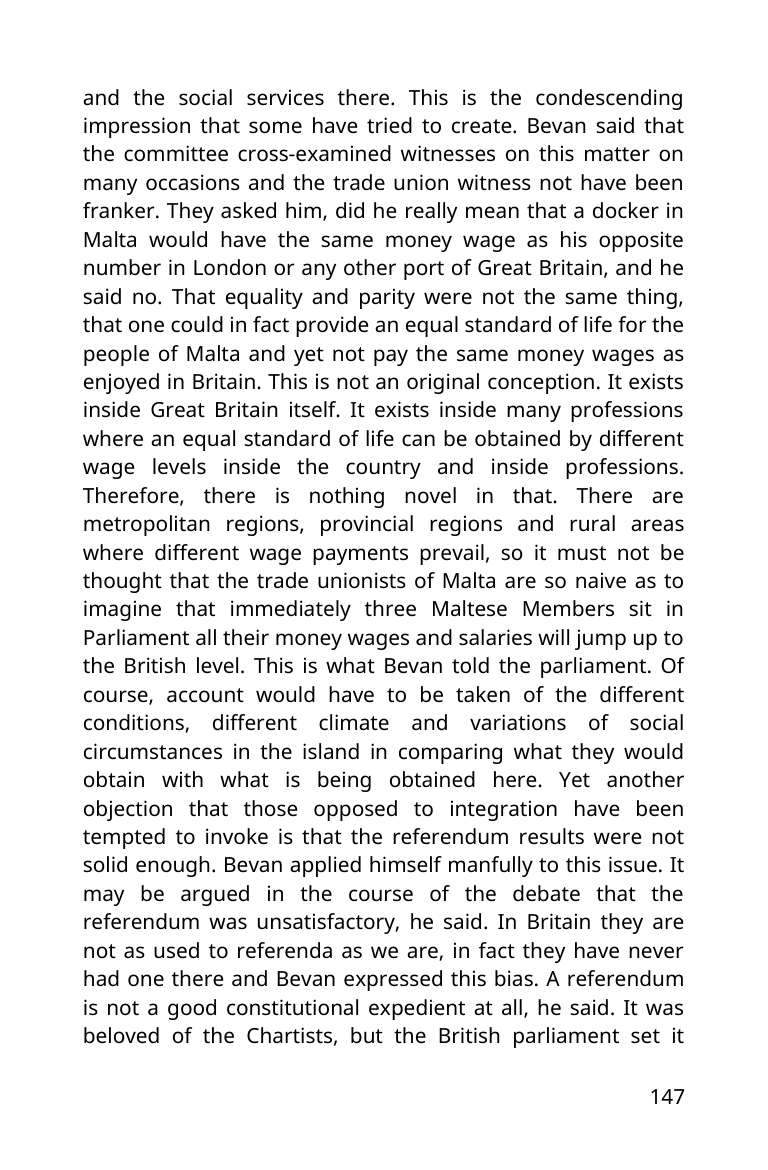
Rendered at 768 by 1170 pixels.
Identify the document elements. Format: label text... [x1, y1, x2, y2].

text and the social services there. This is the condescending impression that some have tried to create. Bevan said that the committee cross-examined witnesses on this matter on many occasions and the trade union witness not have been franker. They asked him, did he really mean that a docker in Malta would have the same money wage as his opposite number in London or any other port of Great Britain, and he said no. That equality and parity were not the same thing, that one could in fact provide an equal standard of life for the people of Malta and yet not pay the same money wages as enjoyed in Britain. This is not an original conception. It exists inside Great Britain itself. It exists inside many professions where an equal standard of life can be obtained by different wage levels inside the country and inside professions. Therefore, there is nothing novel in that. There are metropolitan regions, provincial regions and rural areas where different wage payments prevail, so it must not be thought that the trade unionists of Malta are so naive as to imagine that immediately three Maltese Members sit in Parliament all their money wages and salaries will jump up to the British level. This is what Bevan told the parliament. Of course, account would have to be taken of the different conditions, different climate and variations of social circumstances in the island in comparing what they would obtain with what is being obtained here. Yet another objection that those opposed to integration have been tempted to invoke is that the referendum results were not solid enough. Bevan applied himself manfully to this issue. It may be argued in the course of the debate that the referendum was unsatisfactory, he said. In Britain they are not as used to referenda as we are, in fact they have never had one there and Bevan expressed this bias. A referendum is not a good constitutional expedient at all, he said. It was beloved of the Chartists, but the British parliament set it [83, 83, 685, 1049]
